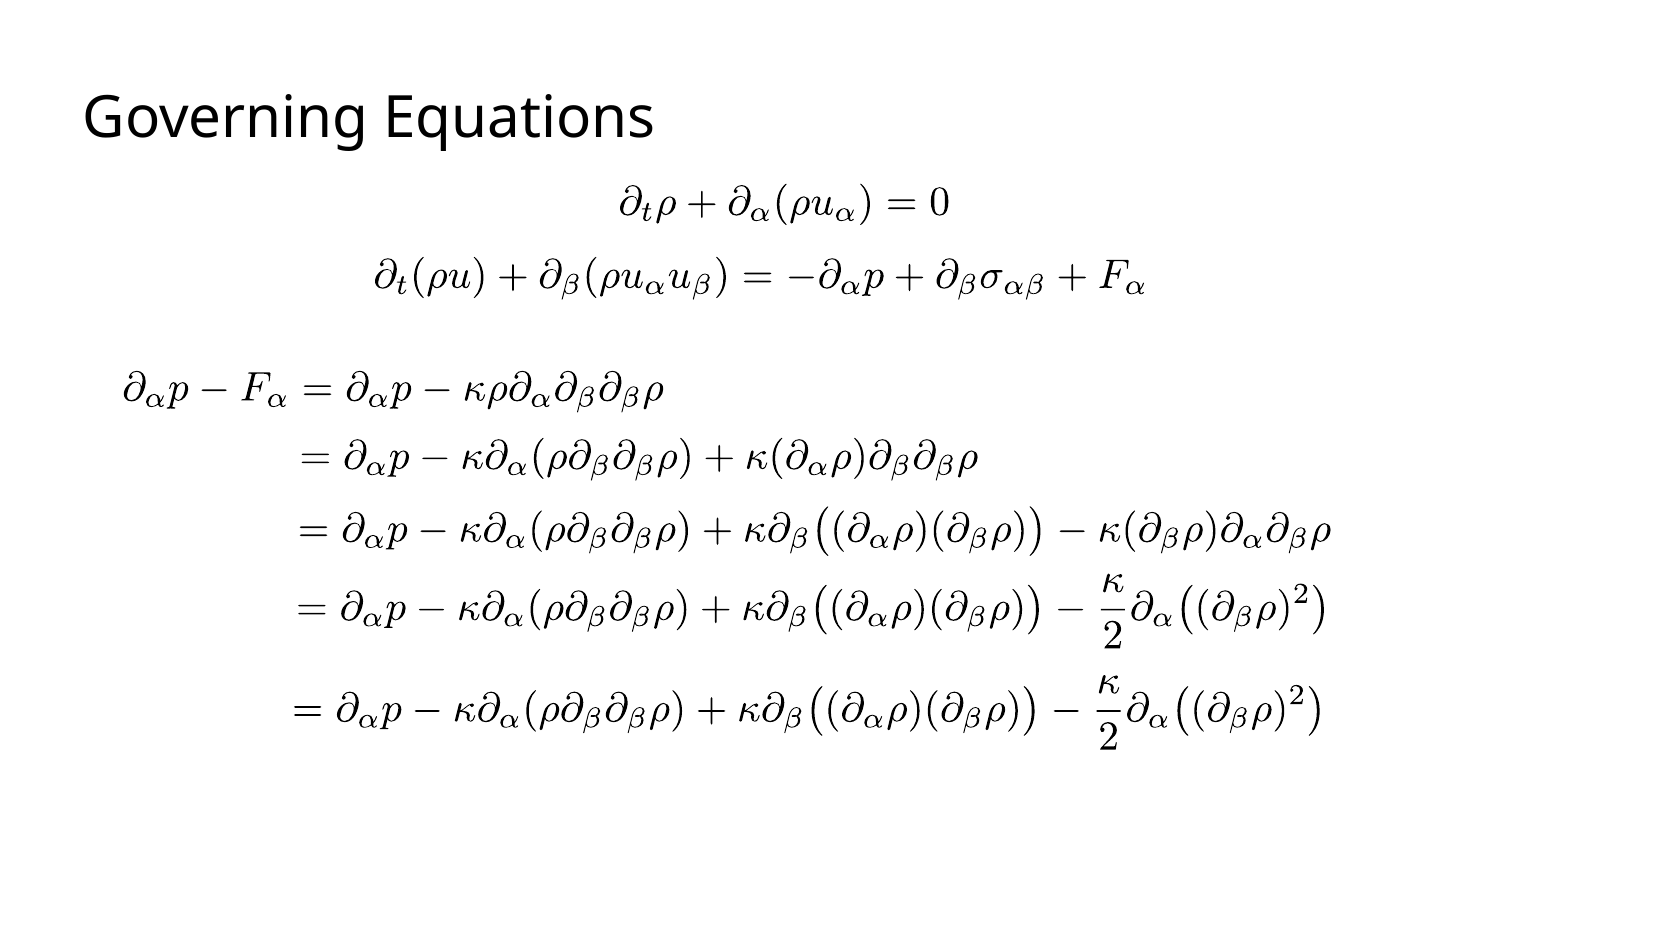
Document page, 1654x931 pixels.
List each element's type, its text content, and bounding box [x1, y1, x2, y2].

text_box [620, 183, 949, 226]
text_box [293, 675, 1320, 750]
text_box [301, 437, 978, 481]
text_box [375, 256, 1145, 300]
text_box [123, 370, 664, 413]
title Governing Equations [82, 37, 1571, 193]
text_box [297, 573, 1324, 649]
text_box [299, 506, 1331, 556]
